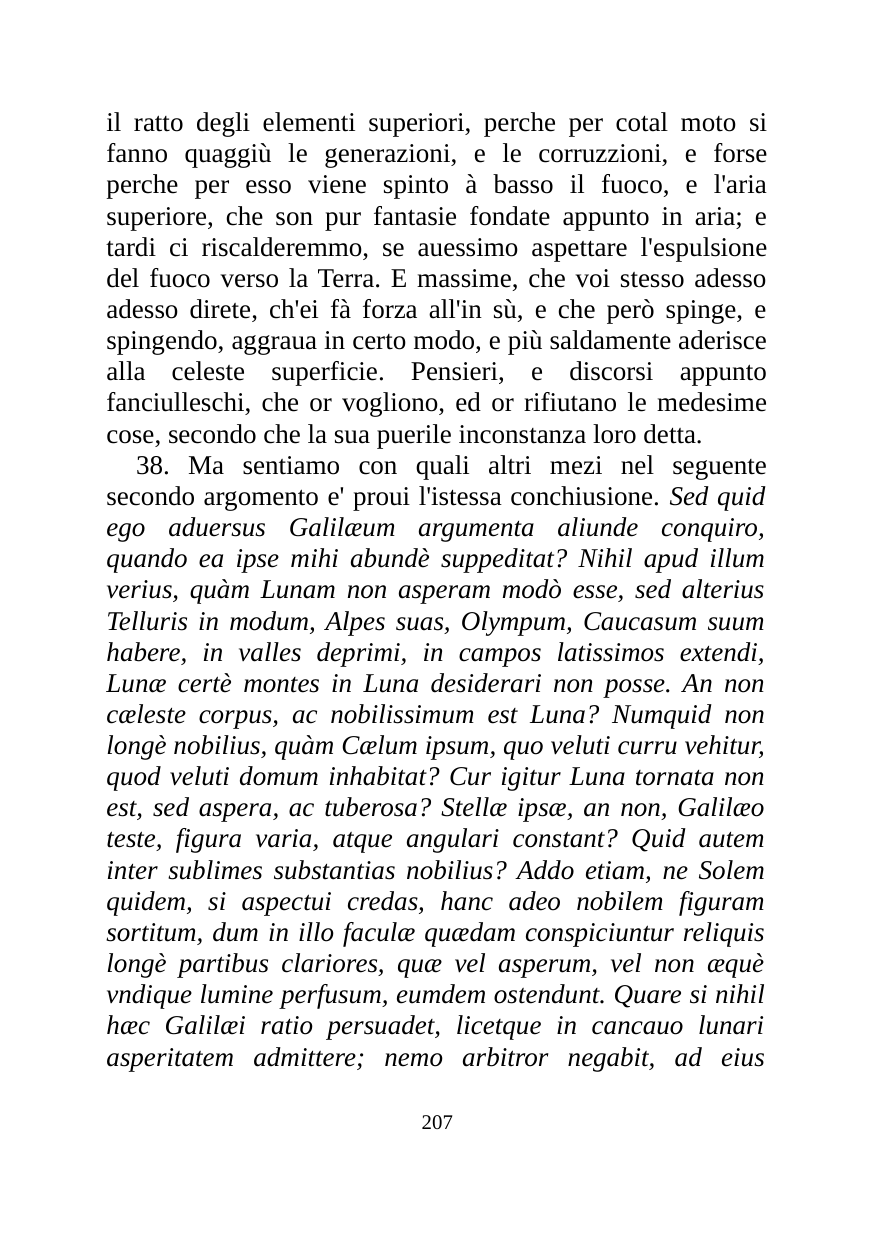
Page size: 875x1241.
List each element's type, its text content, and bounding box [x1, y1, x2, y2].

text il ratto degli elementi superiori, perche per cotal moto si fanno quaggiù le generazioni, e le corruzzioni, e forse perche per esso viene spinto à basso il fuoco, e l'aria superiore, che son pur fantasie fondate appunto in aria; e tardi ci riscalderemmo, se auessimo aspettare l'espulsione del fuoco verso la Terra. E massime, che voi stesso adesso adesso direte, ch'ei fà forza all'in sù, e che però spinge, e spingendo, aggraua in certo modo, e più saldamente aderisce alla celeste superficie. Pensieri, e discorsi appunto fanciulleschi, che or vogliono, ed or rifiutano le medesime cose, secondo che la sua puerile inconstanza loro detta. [106, 106, 768, 449]
text 38. Ma sentiamo con quali altri mezi nel seguente secondo argomento e' proui l'istessa conchiusione. Sed quid ego aduersus Galilæum argumenta aliunde conquiro, quando ea ipse mihi abundè suppeditat? Nihil apud illum verius, quàm Lunam non asperam modò esse, sed alterius Telluris in modum, Alpes suas, Olympum, Caucasum suum habere, in valles deprimi, in campos latissimos extendi, Lunæ certè montes in Luna desiderari non posse. An non cæleste corpus, ac nobilissimum est Luna? Numquid non longè nobilius, quàm Cælum ipsum, quo veluti curru vehitur, quod veluti domum inhabitat? Cur igitur Luna tornata non est, sed aspera, ac tuberosa? Stellæ ipsæ, an non, Galilæo teste, figura varia, atque angulari constant? Quid autem inter sublimes substantias nobilius? Addo etiam, ne Solem quidem, si aspectui credas, hanc adeo nobilem figuram sortitum, dum in illo faculæ quædam conspiciuntur reliquis longè partibus clariores, quæ vel asperum, vel non æquè vndique lumine perfusum, eumdem ostendunt. Quare si nihil hæc Galilæi ratio persuadet, licetque in cancauo lunari asperitatem admittere; nemo arbitror negabit, ad eius [106, 449, 768, 1072]
